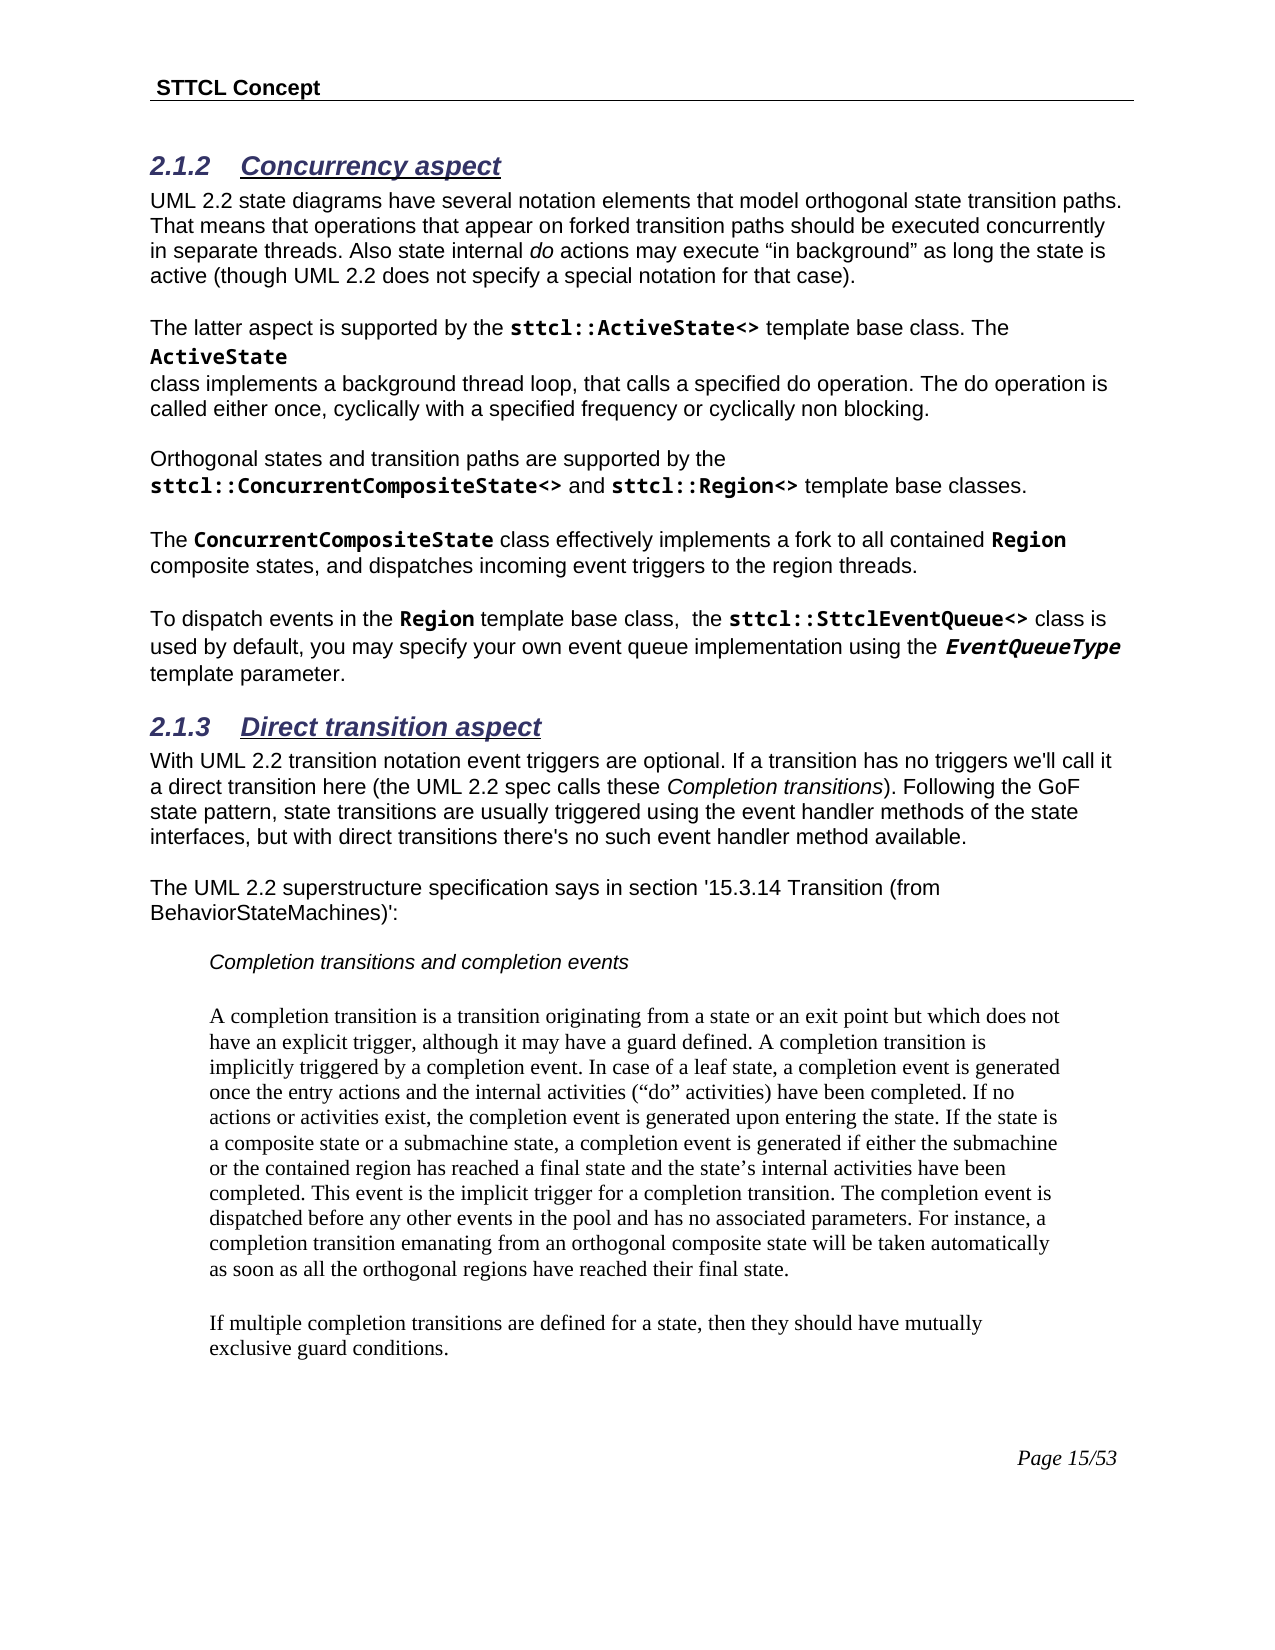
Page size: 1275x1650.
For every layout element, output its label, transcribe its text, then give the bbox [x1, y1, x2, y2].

text With UML 2.2 transition notation event triggers are optional. If a transition has no triggers we'll call it a direct transition here (the UML 2.2 spec calls these Completion transitions). Following the GoF state pattern, state transitions are usually triggered using the event handler methods of the state interfaces, but with direct transitions there's no such event handler method available. [150, 748, 1125, 849]
text To dispatch events in the Region template base class, the sttcl::SttclEventQueue<> class is used by default, you may specify your own event queue implementation using the EventQueueType template parameter. [150, 604, 1125, 686]
text A completion transition is a transition originating from a state or an exit point but which does not have an explicit trigger, although it may have a guard defined. A completion transition is implicitly triggered by a completion event. In case of a leaf state, a completion event is generated once the entry actions and the internal activities (“do” activities) have been completed. If no actions or activities exist, the completion event is generated upon entering the state. If the state is a composite state or a submachine state, a completion event is generated if either the submachine or the contained region has reached a final state and the state’s internal activities have been completed. This event is the implicit trigger for a completion transition. The completion event is dispatched before any other events in the pool and has no associated parameters. For instance, a completion transition emanating from an orthogonal composite state will be taken automatically as soon as all the orthogonal regions have reached their final state. [209, 1003, 1066, 1281]
subtitle Concurrency aspect [150, 150, 1125, 181]
text The UML 2.2 superstructure specification says in section '15.3.14 Transition (from BehaviorStateMachines)': [150, 874, 1125, 925]
text If multiple completion transitions are defined for a state, then they should have mutually exclusive guard conditions. [209, 1310, 1066, 1361]
subtitle Direct transition aspect [150, 711, 1125, 742]
text Orthogonal states and transition paths are supported by the sttcl::ConcurrentCompositeState<> and sttcl::Region<> template base classes. [150, 446, 1125, 500]
text The ConcurrentCompositeState class effectively implements a fork to all contained Region composite states, and dispatches incoming event triggers to the region threads. [150, 525, 1125, 578]
text UML 2.2 state diagrams have several notation elements that model orthogonal state transition paths. That means that operations that appear on forked transition paths should be executed concurrently in separate threads. Also state internal do actions may execute “in background” as long the state is active (though UML 2.2 does not specify a special notation for that case). [150, 187, 1125, 288]
text class implements a background thread loop, that calls a specified do operation. The do operation is called either once, cyclically with a specified frequency or cyclically non blocking. [150, 370, 1125, 421]
text The latter aspect is supported by the sttcl::ActiveState<> template base class. The ActiveState [150, 313, 1125, 370]
text Completion transitions and completion events [209, 950, 1066, 974]
